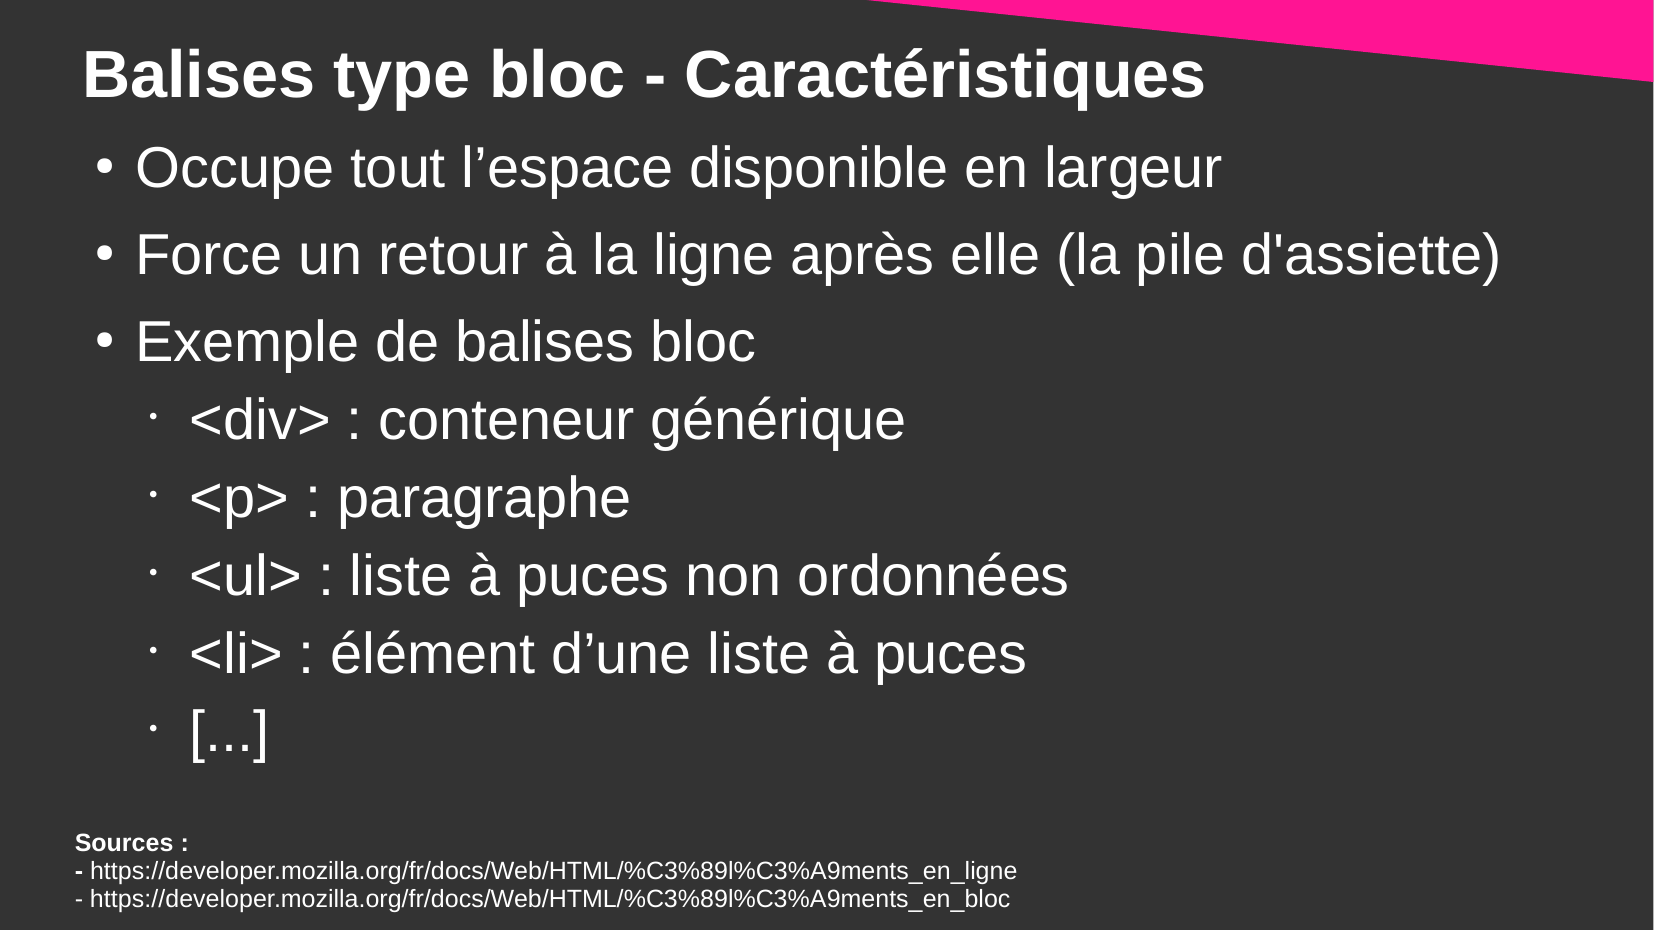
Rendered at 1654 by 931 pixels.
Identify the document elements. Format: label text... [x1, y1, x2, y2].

text_box Sources : - https://developer.mozilla.org/fr/docs/Web/HTML/%C3%89l%C3%A9ments_en_ligne - https://developer.mozilla.org/fr/docs/Web/HTML/%C3%89l%C3%A9ments_en_bloc [59, 821, 1546, 920]
title Balises type bloc - Caractéristiques [82, 37, 1571, 122]
text_box [866, 0, 1654, 83]
list Occupe tout l’espace disponible en largeur Force un retour à la ligne après elle (la pile d'assiette) Exemple de balises bloc <div> : conteneur générique <p> : paragraphe <ul> : liste à puces non ordonnées <li> : élément d’une liste à puces [...] [80, 135, 1620, 777]
